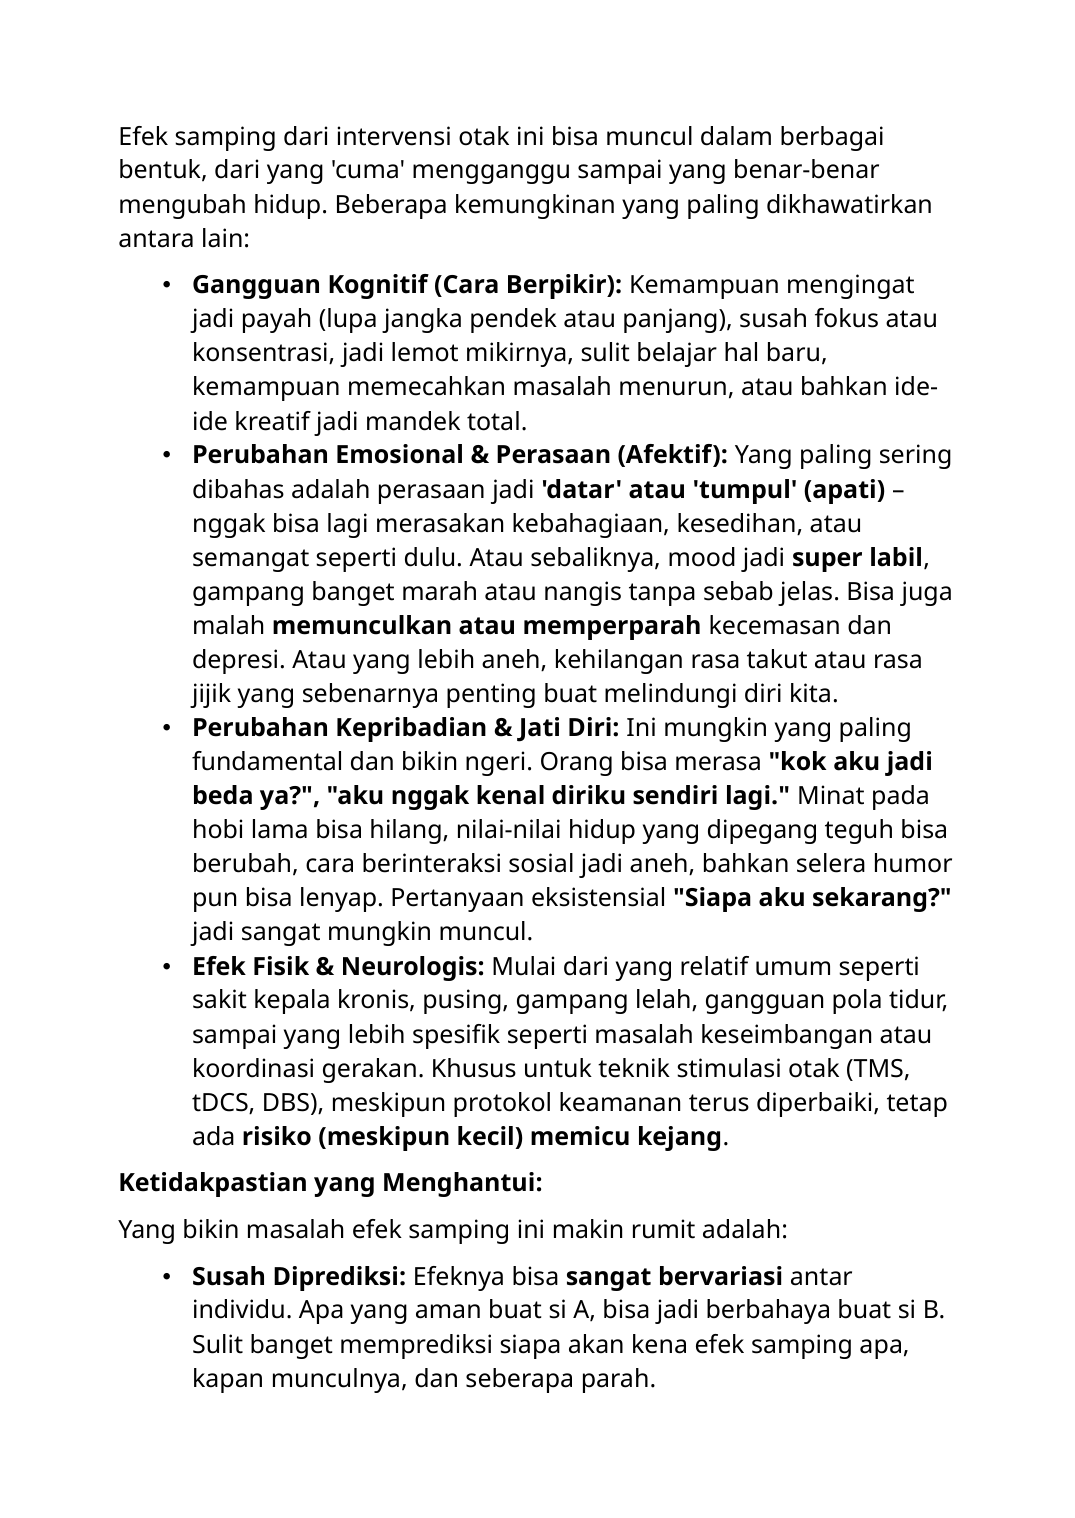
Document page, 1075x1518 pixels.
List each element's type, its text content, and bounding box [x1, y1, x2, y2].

list Efek Fisik & Neurologis: Mulai dari yang relatif umum seperti sakit kepala kronis, pusing, gampang lelah, gangguan pola tidur, sampai yang lebih spesifik seperti masalah keseimbangan atau koordinasi gerakan. Khusus untuk teknik stimulasi otak (TMS, tDCS, DBS), meskipun protokol keamanan terus diperbaiki, tetap ada risiko (meskipun kecil) memicu kejang. [162, 948, 957, 1152]
list Susah Diprediksi: Efeknya bisa sangat bervariasi antar individu. Apa yang aman buat si A, bisa jadi berbahaya buat si B. Sulit banget memprediksi siapa akan kena efek samping apa, kapan munculnya, dan seberapa parah. [162, 1258, 957, 1394]
text Ketidakpastian yang Menghantui: [118, 1165, 957, 1199]
list Gangguan Kognitif (Cara Berpikir): Kemampuan mengingat jadi payah (lupa jangka pendek atau panjang), susah fokus atau konsentrasi, jadi lemot mikirnya, sulit belajar hal baru, kemampuan memecahkan masalah menurun, atau bahkan ide-ide kreatif jadi mandek total. [162, 267, 957, 437]
text Yang bikin masalah efek samping ini makin rumit adalah: [118, 1212, 957, 1246]
list Perubahan Kepribadian & Jati Diri: Ini mungkin yang paling fundamental dan bikin ngeri. Orang bisa merasa "kok aku jadi beda ya?", "aku nggak kenal diriku sendiri lagi." Minat pada hobi lama bisa hilang, nilai-nilai hidup yang dipegang teguh bisa berubah, cara berinteraksi sosial jadi aneh, bahkan selera humor pun bisa lenyap. Pertanyaan eksistensial "Siapa aku sekarang?" jadi sangat mungkin muncul. [162, 710, 957, 948]
text Efek samping dari intervensi otak ini bisa muncul dalam berbagai bentuk, dari yang 'cuma' mengganggu sampai yang benar-benar mengubah hidup. Beberapa kemungkinan yang paling dikhawatirkan antara lain: [118, 118, 957, 254]
list Perubahan Emosional & Perasaan (Afektif): Yang paling sering dibahas adalah perasaan jadi 'datar' atau 'tumpul' (apati) – nggak bisa lagi merasakan kebahagiaan, kesedihan, atau semangat seperti dulu. Atau sebaliknya, mood jadi super labil, gampang banget marah atau nangis tanpa sebab jelas. Bisa juga malah memunculkan atau memperparah kecemasan dan depresi. Atau yang lebih aneh, kehilangan rasa takut atau rasa jijik yang sebenarnya penting buat melindungi diri kita. [162, 437, 957, 710]
